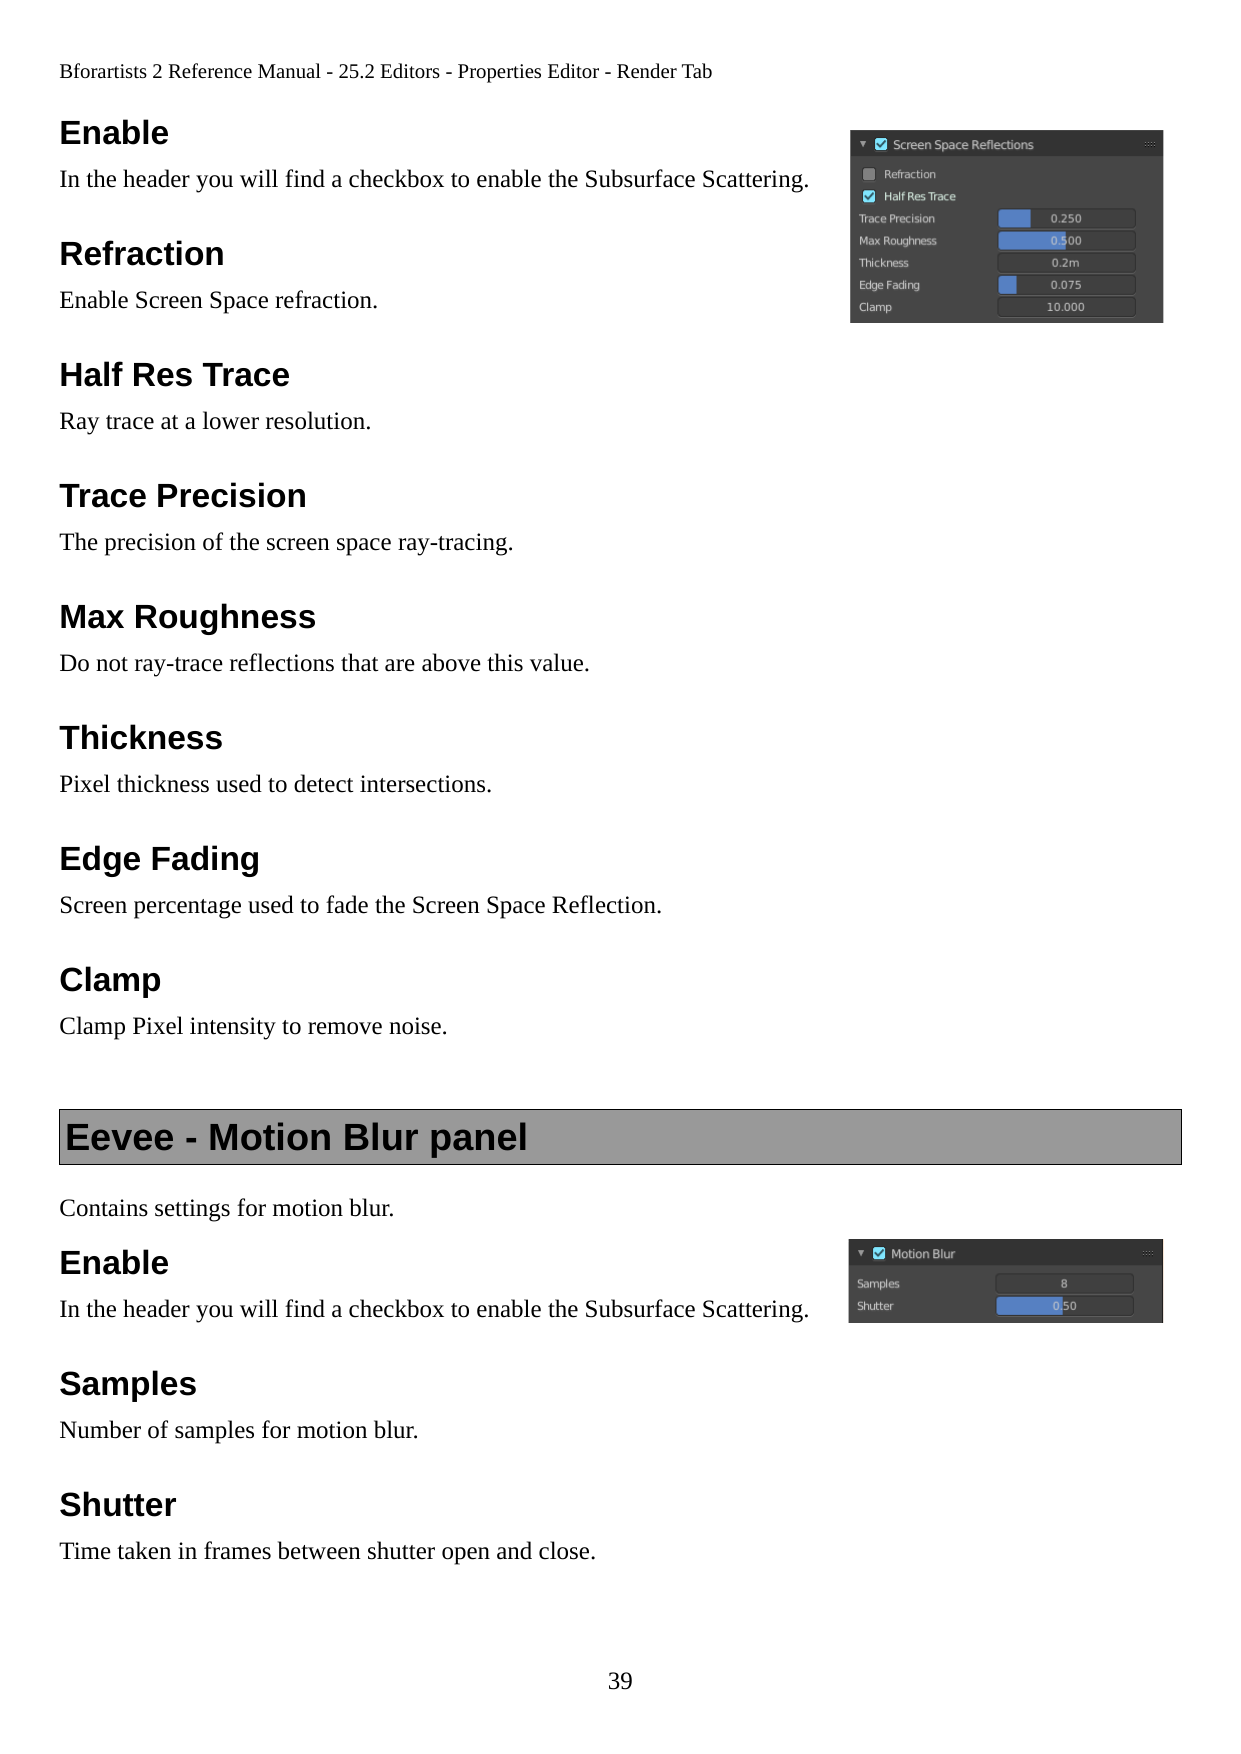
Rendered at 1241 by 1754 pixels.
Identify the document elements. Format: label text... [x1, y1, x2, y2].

subtitle Samples [59, 1364, 1181, 1402]
text The precision of the screen space ray-tracing. [59, 527, 1181, 556]
picture [850, 130, 1164, 323]
text Ray trace at a lower resolution. [59, 406, 1181, 434]
subtitle Enable [59, 113, 1181, 151]
table_header Eevee - Motion Blur panel [60, 1110, 1181, 1164]
subtitle Edge Fading [59, 839, 1181, 877]
subtitle Clamp [59, 960, 1181, 998]
subtitle [1164, 1243, 1181, 1281]
text Contains settings for motion blur. [59, 1193, 1181, 1222]
text Number of samples for motion blur. [59, 1415, 1181, 1444]
text Do not ray-trace reflections that are above this value. [59, 648, 1181, 677]
text In the header you will find a checkbox to enable the Subsurface Scattering. [59, 164, 850, 192]
subtitle Half Res Trace [59, 355, 1181, 393]
subtitle Trace Precision [59, 476, 1181, 514]
subtitle Refraction [59, 234, 850, 272]
subtitle Thickness [59, 718, 1181, 756]
text Clamp Pixel intensity to remove noise. [59, 1011, 1181, 1040]
subtitle [1164, 234, 1181, 272]
text In the header you will find a checkbox to enable the Subsurface Scattering. [59, 1294, 848, 1323]
subtitle Enable [59, 1243, 848, 1281]
picture [848, 1239, 1164, 1323]
text Pixel thickness used to detect intersections. [59, 769, 1181, 798]
text Enable Screen Space refraction. [59, 285, 850, 313]
text Screen percentage used to fade the Screen Space Reflection. [59, 890, 1181, 919]
text Time taken in frames between shutter open and close. [59, 1536, 1181, 1565]
subtitle Max Roughness [59, 597, 1181, 635]
subtitle Shutter [59, 1485, 1181, 1523]
